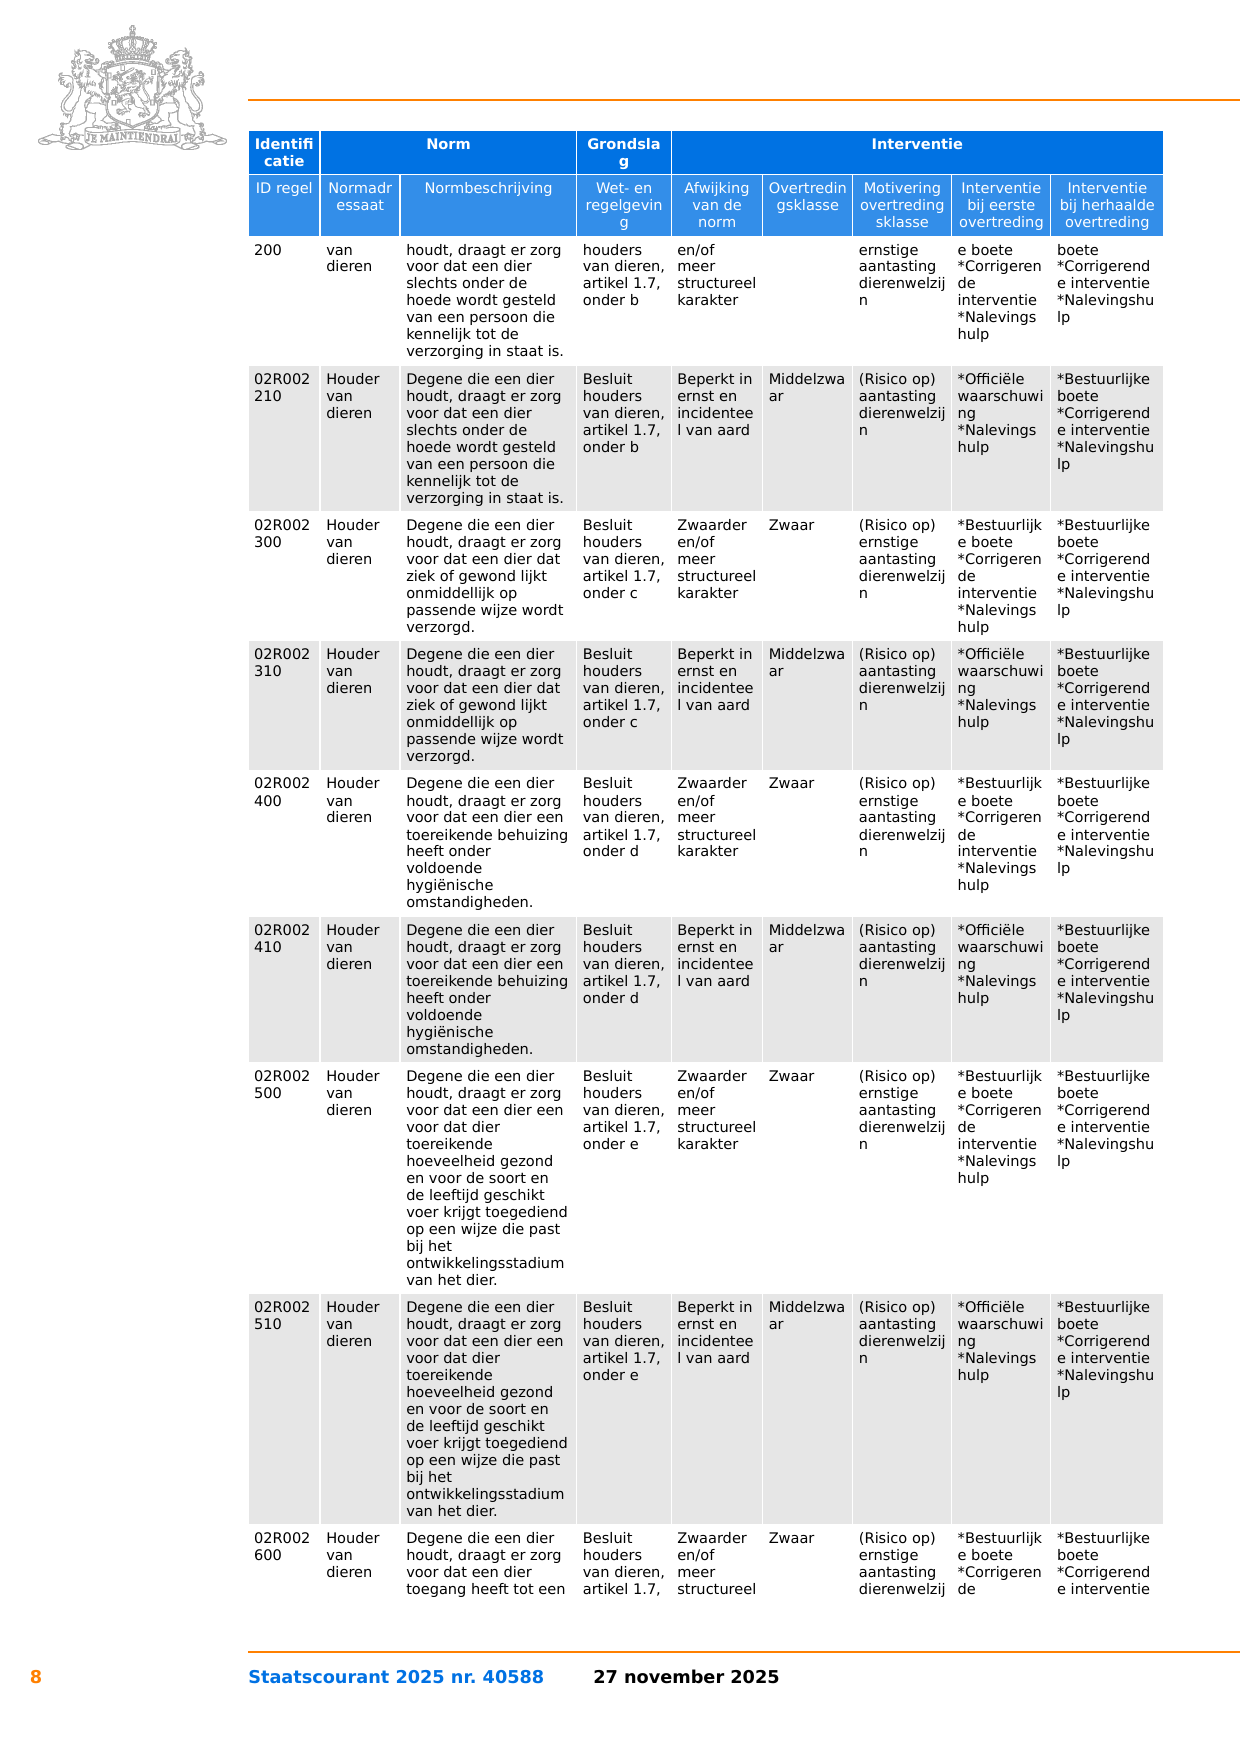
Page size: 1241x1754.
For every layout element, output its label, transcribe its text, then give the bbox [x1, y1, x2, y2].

table_cell Besluit houders van dieren, artikel 1.7, [577, 1526, 671, 1603]
table_cell Zwaarder en/of meer structureel karakter [672, 512, 762, 640]
table_cell Zwaarder en/of meer structureel karakter [672, 771, 762, 916]
table_cell *Officiële waarschuwing *Nalevingshulp [952, 366, 1050, 511]
table_cell 200 [249, 237, 319, 365]
table_cell Degene die een dier houdt, draagt er zorg voor dat een dier een voor dat dier toereikende hoeveelheid gezond en voor de soort en de leeftijd geschikt voer krijgt toegediend op een wijze die past bij het ontwikkelingsstadium van het dier. [401, 1294, 576, 1524]
table_cell Degene die een dier houdt, draagt er zorg voor dat een dier dat ziek of gewond lijkt onmiddellijk op passende wijze wordt verzorgd. [401, 512, 576, 640]
table_cell Degene die een dier houdt, draagt er zorg voor dat een dier een voor dat dier toereikende hoeveelheid gezond en voor de soort en de leeftijd geschikt voer krijgt toegediend op een wijze die past bij het ontwikkelingsstadium van het dier. [401, 1063, 576, 1293]
table_cell *Officiële waarschuwing *Nalevingshulp [952, 641, 1050, 770]
table_cell Afwijking van de norm [672, 175, 762, 236]
table_cell Besluit houders van dieren, artikel 1.7, onder c [577, 641, 671, 770]
table_cell (Risico op) aantasting dierenwelzijn [853, 917, 951, 1062]
table_cell 02R002400 [249, 771, 319, 916]
table_cell 02R002500 [249, 1063, 319, 1293]
table_cell Besluit houders van dieren, artikel 1.7, onder c [577, 512, 671, 640]
table_cell ernstige aantasting dierenwelzijn [853, 237, 951, 365]
table_cell Beperkt in ernst en incidenteel van aard [672, 366, 762, 511]
table_cell Motivering overtredingsklasse [853, 175, 951, 236]
table_cell Besluit houders van dieren, artikel 1.7, onder e [577, 1063, 671, 1293]
table_cell Zwaar [763, 771, 852, 916]
table_cell Houder van dieren [321, 917, 399, 1062]
table_cell Zwaar [763, 1063, 852, 1293]
table_cell Houder van dieren [321, 1063, 399, 1293]
table_cell *Bestuurlijke boete *Corrigerende interventie *Nalevingshulp [1051, 1294, 1163, 1524]
table_header Identificatie [249, 131, 319, 174]
table_cell houders van dieren, artikel 1.7, onder b [577, 237, 671, 365]
table_cell Besluit houders van dieren, artikel 1.7, onder e [577, 1294, 671, 1524]
table_cell (Risico op) ernstige aantasting dierenwelzij [853, 1526, 951, 1603]
table_header Norm [321, 131, 576, 174]
table_cell (Risico op) ernstige aantasting dierenwelzijn [853, 512, 951, 640]
table_cell 02R002300 [249, 512, 319, 640]
table_cell Beperkt in ernst en incidenteel van aard [672, 1294, 762, 1524]
table_cell Besluit houders van dieren, artikel 1.7, onder b [577, 366, 671, 511]
table_cell Degene die een dier houdt, draagt er zorg voor dat een dier een toereikende behuizing heeft onder voldoende hygiënische omstandigheden. [401, 917, 576, 1062]
table_cell *Bestuurlijke boete *Corrigerende interventie *Nalevingshulp [1051, 512, 1163, 640]
table_cell *Bestuurlijke boete *Corrigerende interventie *Nalevingshulp [1051, 641, 1163, 770]
table_cell Wet- en regelgeving [577, 175, 671, 236]
table_cell *Bestuurlijke boete *Corrigerende interventie *Nalevingshulp [1051, 771, 1163, 916]
table_cell (Risico op) aantasting dierenwelzijn [853, 641, 951, 770]
table_cell Zwaarder en/of meer structureel [672, 1526, 762, 1603]
table_cell *Bestuurlijke boete *Corrigerende interventie *Nalevingshulp [952, 1063, 1050, 1293]
table_cell Normadressaat [321, 175, 399, 236]
table_cell Degene die een dier houdt, draagt er zorg voor dat een dier slechts onder de hoede wordt gesteld van een persoon die kennelijk tot de verzorging in staat is. [401, 366, 576, 511]
table_cell *Bestuurlijke boete *Corrigerende interventie *Nalevingshulp [952, 512, 1050, 640]
table_cell *Bestuurlijke boete *Corrigerende interventie *Nalevingshulp [1051, 366, 1163, 511]
table_cell (Risico op) aantasting dierenwelzijn [853, 1294, 951, 1524]
table_header Interventie [672, 131, 1163, 174]
table_cell Middelzwaar [763, 641, 852, 770]
table_cell Houder van dieren [321, 1526, 399, 1603]
table_cell 02R002600 [249, 1526, 319, 1603]
table_cell *Officiële waarschuwing *Nalevingshulp [952, 917, 1050, 1062]
table_cell Degene die een dier houdt, draagt er zorg voor dat een dier toegang heeft tot een [401, 1526, 576, 1603]
table_cell Middelzwaar [763, 917, 852, 1062]
table_cell Overtredingsklasse [763, 175, 852, 236]
table_cell Beperkt in ernst en incidenteel van aard [672, 641, 762, 770]
table_cell Houder van dieren [321, 641, 399, 770]
picture [38, 25, 227, 150]
table_cell *Bestuurlijke boete *Corrigerende interventie *Nalevingshulp [1051, 1063, 1163, 1293]
table_cell 02R002310 [249, 641, 319, 770]
table_cell *Bestuurlijke boete *Corrigerende interventie *Nalevingshulp [952, 771, 1050, 916]
table_cell Middelzwaar [763, 1294, 852, 1524]
table_cell 02R002410 [249, 917, 319, 1062]
table_cell Middelzwaar [763, 366, 852, 511]
table_cell Houder van dieren [321, 1294, 399, 1524]
table_cell en/of meer structureel karakter [672, 237, 762, 365]
table_cell Normbeschrijving [401, 175, 576, 236]
table_cell houdt, draagt er zorg voor dat een dier slechts onder de hoede wordt gesteld van een persoon die kennelijk tot de verzorging in staat is. [401, 237, 576, 365]
table_cell Houder van dieren [321, 512, 399, 640]
table_cell [763, 237, 852, 365]
table_cell Interventie bij eerste overtreding [952, 175, 1050, 236]
table_cell (Risico op) ernstige aantasting dierenwelzijn [853, 1063, 951, 1293]
table_cell Besluit houders van dieren, artikel 1.7, onder d [577, 771, 671, 916]
table_cell Degene die een dier houdt, draagt er zorg voor dat een dier dat ziek of gewond lijkt onmiddellijk op passende wijze wordt verzorgd. [401, 641, 576, 770]
table_cell ID regel [249, 175, 319, 236]
table_cell Zwaar [763, 1526, 852, 1603]
table_cell Degene die een dier houdt, draagt er zorg voor dat een dier een toereikende behuizing heeft onder voldoende hygiënische omstandigheden. [401, 771, 576, 916]
table_header Grondslag [577, 131, 671, 174]
table_cell boete *Corrigerende interventie *Nalevingshulp [1051, 237, 1163, 365]
table_cell *Officiële waarschuwing *Nalevingshulp [952, 1294, 1050, 1524]
table_cell *Bestuurlijke boete *Corrigerende interventie *Nalevingshulp [1051, 917, 1163, 1062]
table_cell Beperkt in ernst en incidenteel van aard [672, 917, 762, 1062]
table_cell Zwaar [763, 512, 852, 640]
table_cell van dieren [321, 237, 399, 365]
table_cell e boete *Corrigerende interventie *Nalevingshulp [952, 237, 1050, 365]
table_cell 02R002510 [249, 1294, 319, 1524]
table_cell (Risico op) aantasting dierenwelzijn [853, 366, 951, 511]
table_cell (Risico op) ernstige aantasting dierenwelzijn [853, 771, 951, 916]
table_cell Zwaarder en/of meer structureel karakter [672, 1063, 762, 1293]
table_cell *Bestuurlijke boete *Corrigerende interventie [1051, 1526, 1163, 1603]
table_cell Interventie bij herhaalde overtreding [1051, 175, 1163, 236]
table_cell Besluit houders van dieren, artikel 1.7, onder d [577, 917, 671, 1062]
table_cell *Bestuurlijke boete *Corrigerende [952, 1526, 1050, 1603]
table_cell Houder van dieren [321, 771, 399, 916]
table_cell 02R002210 [249, 366, 319, 511]
table_cell Houder van dieren [321, 366, 399, 511]
